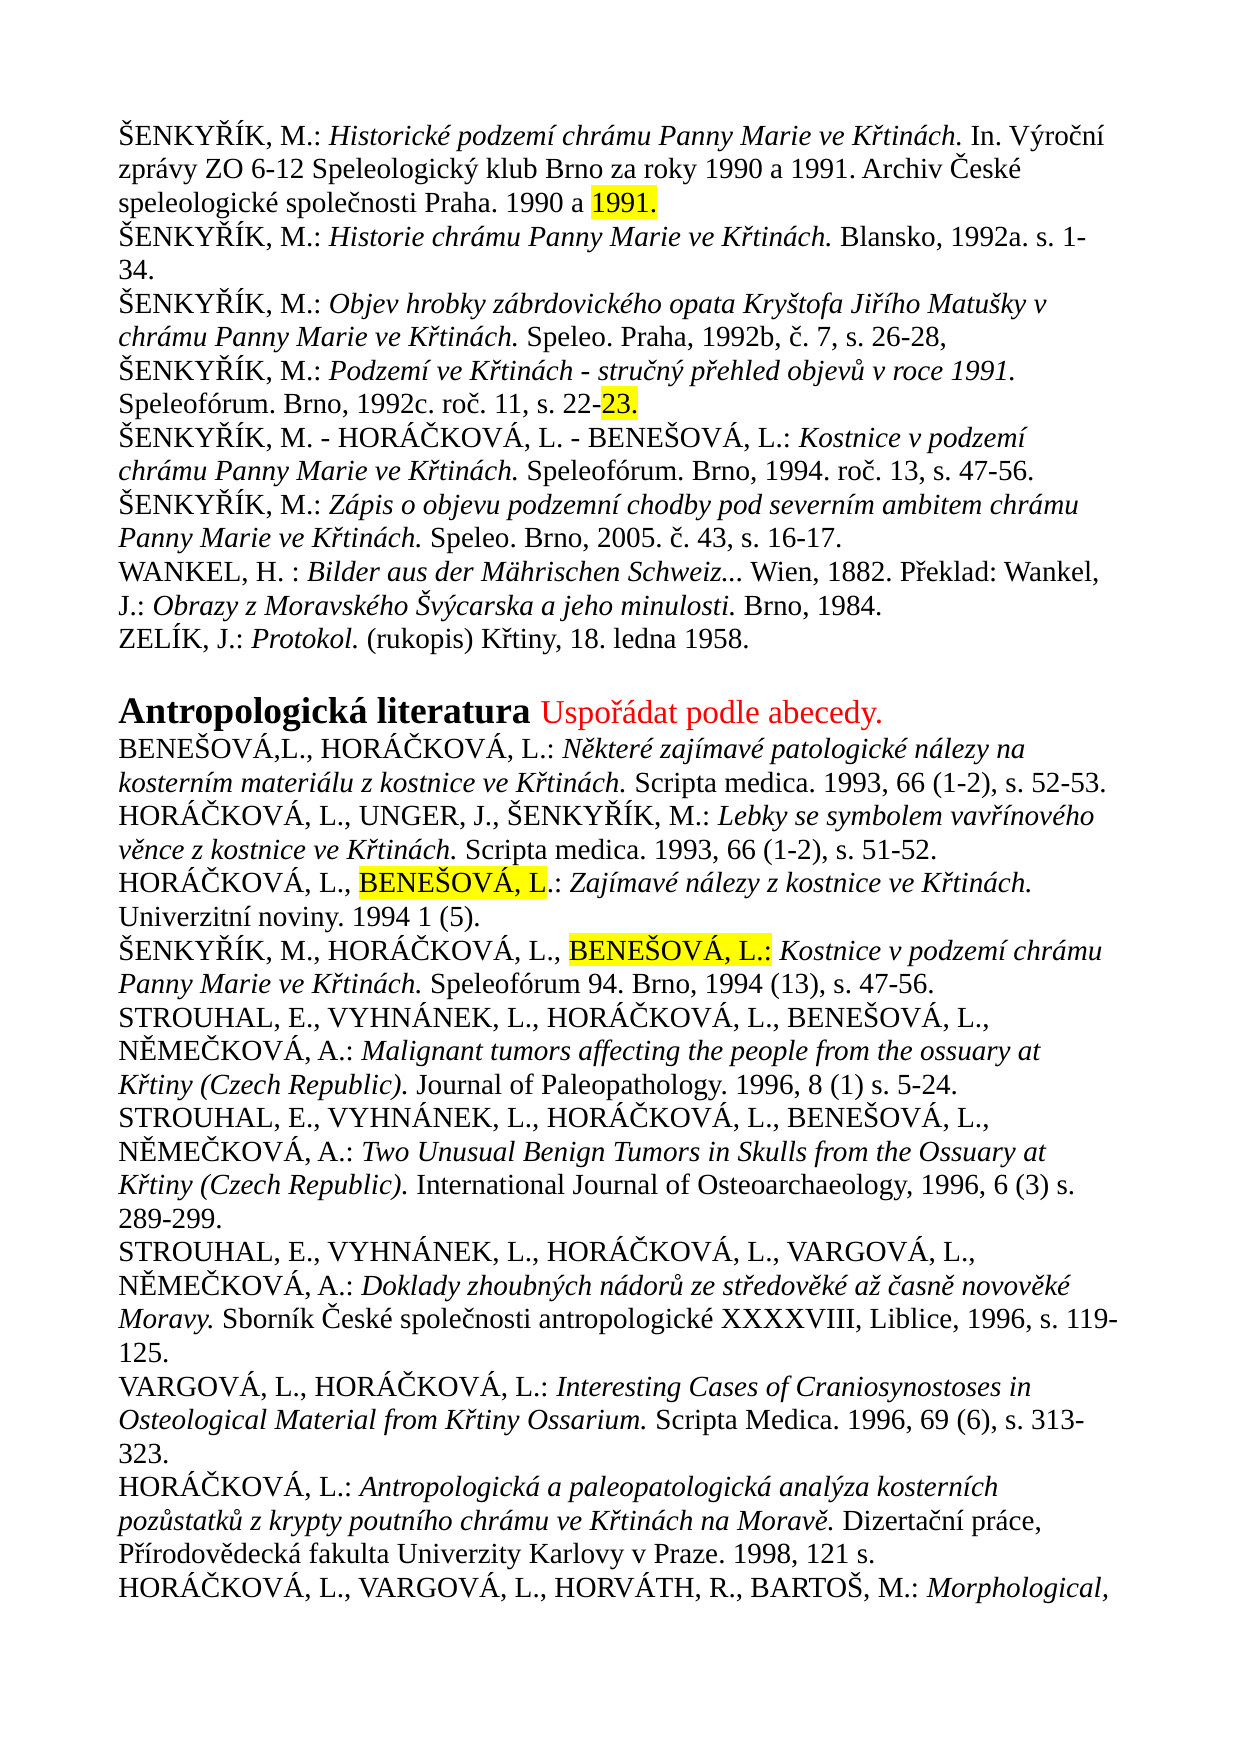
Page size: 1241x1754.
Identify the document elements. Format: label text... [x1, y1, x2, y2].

text ŠENKYŘÍK, M.: Historické podzemí chrámu Panny Marie ve Křtinách. In. Výroční zprávy ZO 6-12 Speleologický klub Brno za roky 1990 a 1991. Archiv České speleologické společnosti Praha. 1990 a 1991. ŠENKYŘÍK, M.: Historie chrámu Panny Marie ve Křtinách. Blansko, 1992a. s. 1-34. ŠENKYŘÍK, M.: Objev hrobky zábrdovického opata Kryštofa Jiřího Matušky v chrámu Panny Marie ve Křtinách. Speleo. Praha, 1992b, č. 7, s. 26-28, ŠENKYŘÍK, M.: Podzemí ve Křtinách - stručný přehled objevů v roce 1991. Speleofórum. Brno, 1992c. roč. 11, s. 22-23. ŠENKYŘÍK, M. - HORÁČKOVÁ, L. - BENEŠOVÁ, L.: Kostnice v podzemí chrámu Panny Marie ve Křtinách. Speleofórum. Brno, 1994. roč. 13, s. 47-56. ŠENKYŘÍK, M.: Zápis o objevu podzemní chodby pod severním ambitem chrámu Panny Marie ve Křtinách. Speleo. Brno, 2005. č. 43, s. 16-17. WANKEL, H. : Bilder aus der Mährischen Schweiz... Wien, 1882. Překlad: Wankel, J.: Obrazy z Moravského Švýcarska a jeho minulosti. Brno, 1984. ZELÍK, J.: Protokol. (rukopis) Křtiny, 18. ledna 1958. Antropologická literatura Uspořádat podle abecedy. BENEŠOVÁ,L., HORÁČKOVÁ, L.: Některé zajímavé patologické nálezy na kosterním materiálu z kostnice ve Křtinách. Scripta medica. 1993, 66 (1-2), s. 52-53. HORÁČKOVÁ, L., UNGER, J., ŠENKYŘÍK, M.: Lebky se symbolem vavřínového věnce z kostnice ve Křtinách. Scripta medica. 1993, 66 (1-2), s. 51-52. HORÁČKOVÁ, L., BENEŠOVÁ, L.: Zajímavé nálezy z kostnice ve Křtinách. Univerzitní noviny. 1994 1 (5). ŠENKYŘÍK, M., HORÁČKOVÁ, L., BENEŠOVÁ, L.: Kostnice v podzemí chrámu Panny Marie ve Křtinách. Speleofórum 94. Brno, 1994 (13), s. 47-56. STROUHAL, E., VYHNÁNEK, L., HORÁČKOVÁ, L., BENEŠOVÁ, L., NĚMEČKOVÁ, A.: Malignant tumors affecting the people from the ossuary at Křtiny (Czech Republic). Journal of Paleopathology. 1996, 8 (1) s. 5-24. STROUHAL, E., VYHNÁNEK, L., HORÁČKOVÁ, L., BENEŠOVÁ, L., NĚMEČKOVÁ, A.: Two Unusual Benign Tumors in Skulls from the Ossuary at Křtiny (Czech Republic). International Journal of Osteoarchaeology, 1996, 6 (3) s. 289-299. STROUHAL, E., VYHNÁNEK, L., HORÁČKOVÁ, L., VARGOVÁ, L., NĚMEČKOVÁ, A.: Doklady zhoubných nádorů ze středověké až časně novověké Moravy. Sborník České společnosti antropologické XXXXVIII, Liblice, 1996, s. 119-125. VARGOVÁ, L., HORÁČKOVÁ, L.: Interesting Cases of Craniosynostoses in Osteological Material from Křtiny Ossarium. Scripta Medica. 1996, 69 (6), s. 313-323. HORÁČKOVÁ, L.: Antropologická a paleopatologická analýza kosterních pozůstatků z krypty poutního chrámu ve Křtinách na Moravě. Dizertační práce, Přírodovědecká fakulta Univerzity Karlovy v Praze. 1998, 121 s. HORÁČKOVÁ, L., VARGOVÁ, L., HORVÁTH, R., BARTOŠ, M.: Morphological, [118, 118, 1122, 1603]
